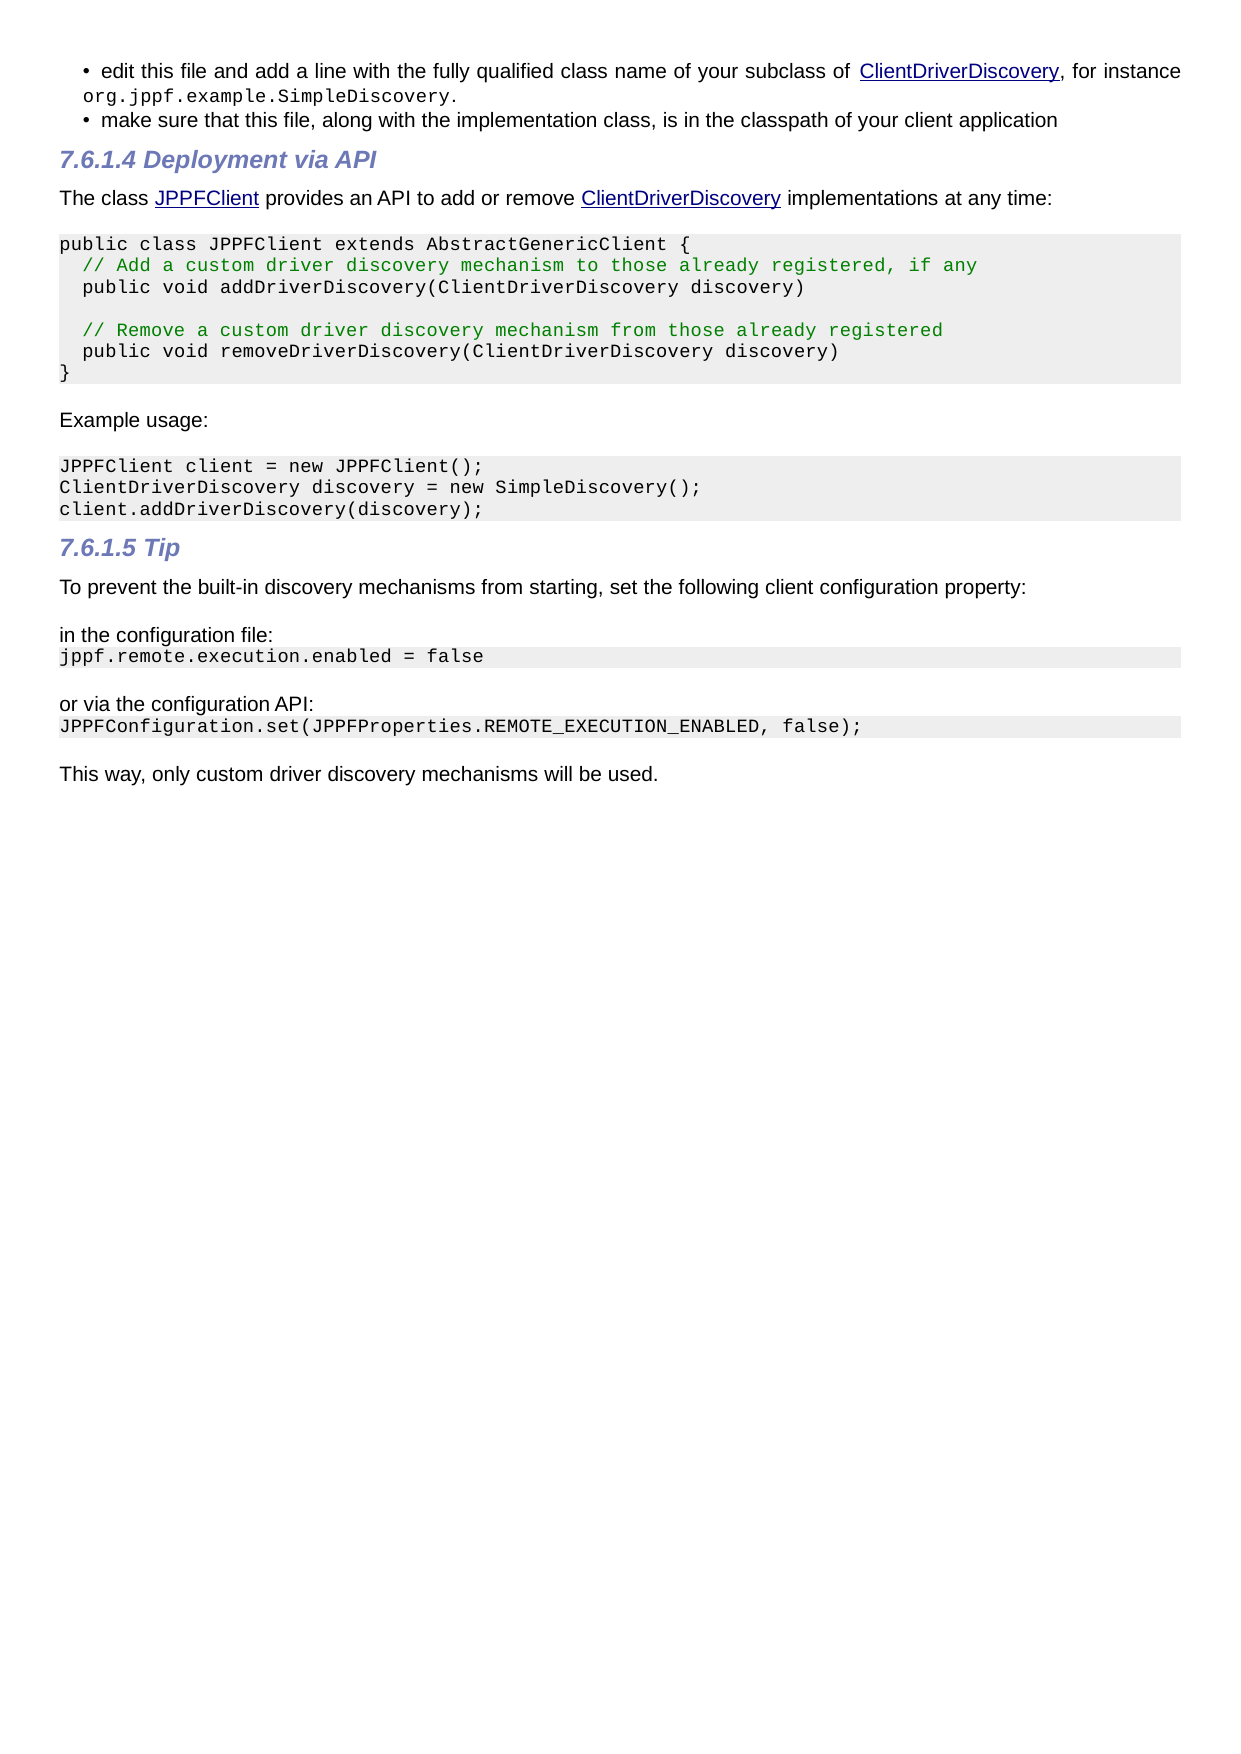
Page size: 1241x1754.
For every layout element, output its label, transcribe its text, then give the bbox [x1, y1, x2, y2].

text The class JPPFClient provides an API to add or remove ClientDriverDiscovery implementations at any time: [59, 186, 1181, 210]
text // Remove a custom driver discovery mechanism from those already registered [59, 320, 1181, 341]
text jppf.remote.execution.enabled = false [59, 647, 1181, 668]
text client.addDriverDiscovery(discovery); [59, 499, 1181, 521]
list edit this file and add a line with the fully qualified class name of your subclass of ClientDriverDiscovery, for instance org.jppf.example.SimpleDiscovery. [83, 59, 1181, 108]
text JPPFConfiguration.set(JPPFProperties.REMOTE_EXECUTION_ENABLED, false); [59, 716, 1181, 738]
text public class JPPFClient extends AbstractGenericClient { [59, 234, 1181, 256]
text or via the configuration API: [59, 692, 1181, 716]
text public void removeDriverDiscovery(ClientDriverDiscovery discovery) [59, 341, 1181, 363]
text JPPFClient client = new JPPFClient(); [59, 456, 1181, 478]
text To prevent the built-in discovery mechanisms from starting, set the following client configuration property: [59, 575, 1181, 599]
text in the configuration file: [59, 623, 1181, 647]
subtitle Deployment via API [59, 144, 1181, 173]
text ClientDriverDiscovery discovery = new SimpleDiscovery(); [59, 478, 1181, 499]
list make sure that this file, along with the implementation class, is in the classpath of your client application [83, 108, 1181, 132]
text // Add a custom driver discovery mechanism to those already registered, if any [59, 256, 1181, 277]
text public void addDriverDiscovery(ClientDriverDiscovery discovery) [59, 277, 1181, 298]
text } [59, 363, 1181, 384]
subtitle Tip [59, 533, 1181, 562]
text Example usage: [59, 408, 1181, 432]
text This way, only custom driver discovery mechanisms will be used. [59, 762, 1181, 786]
